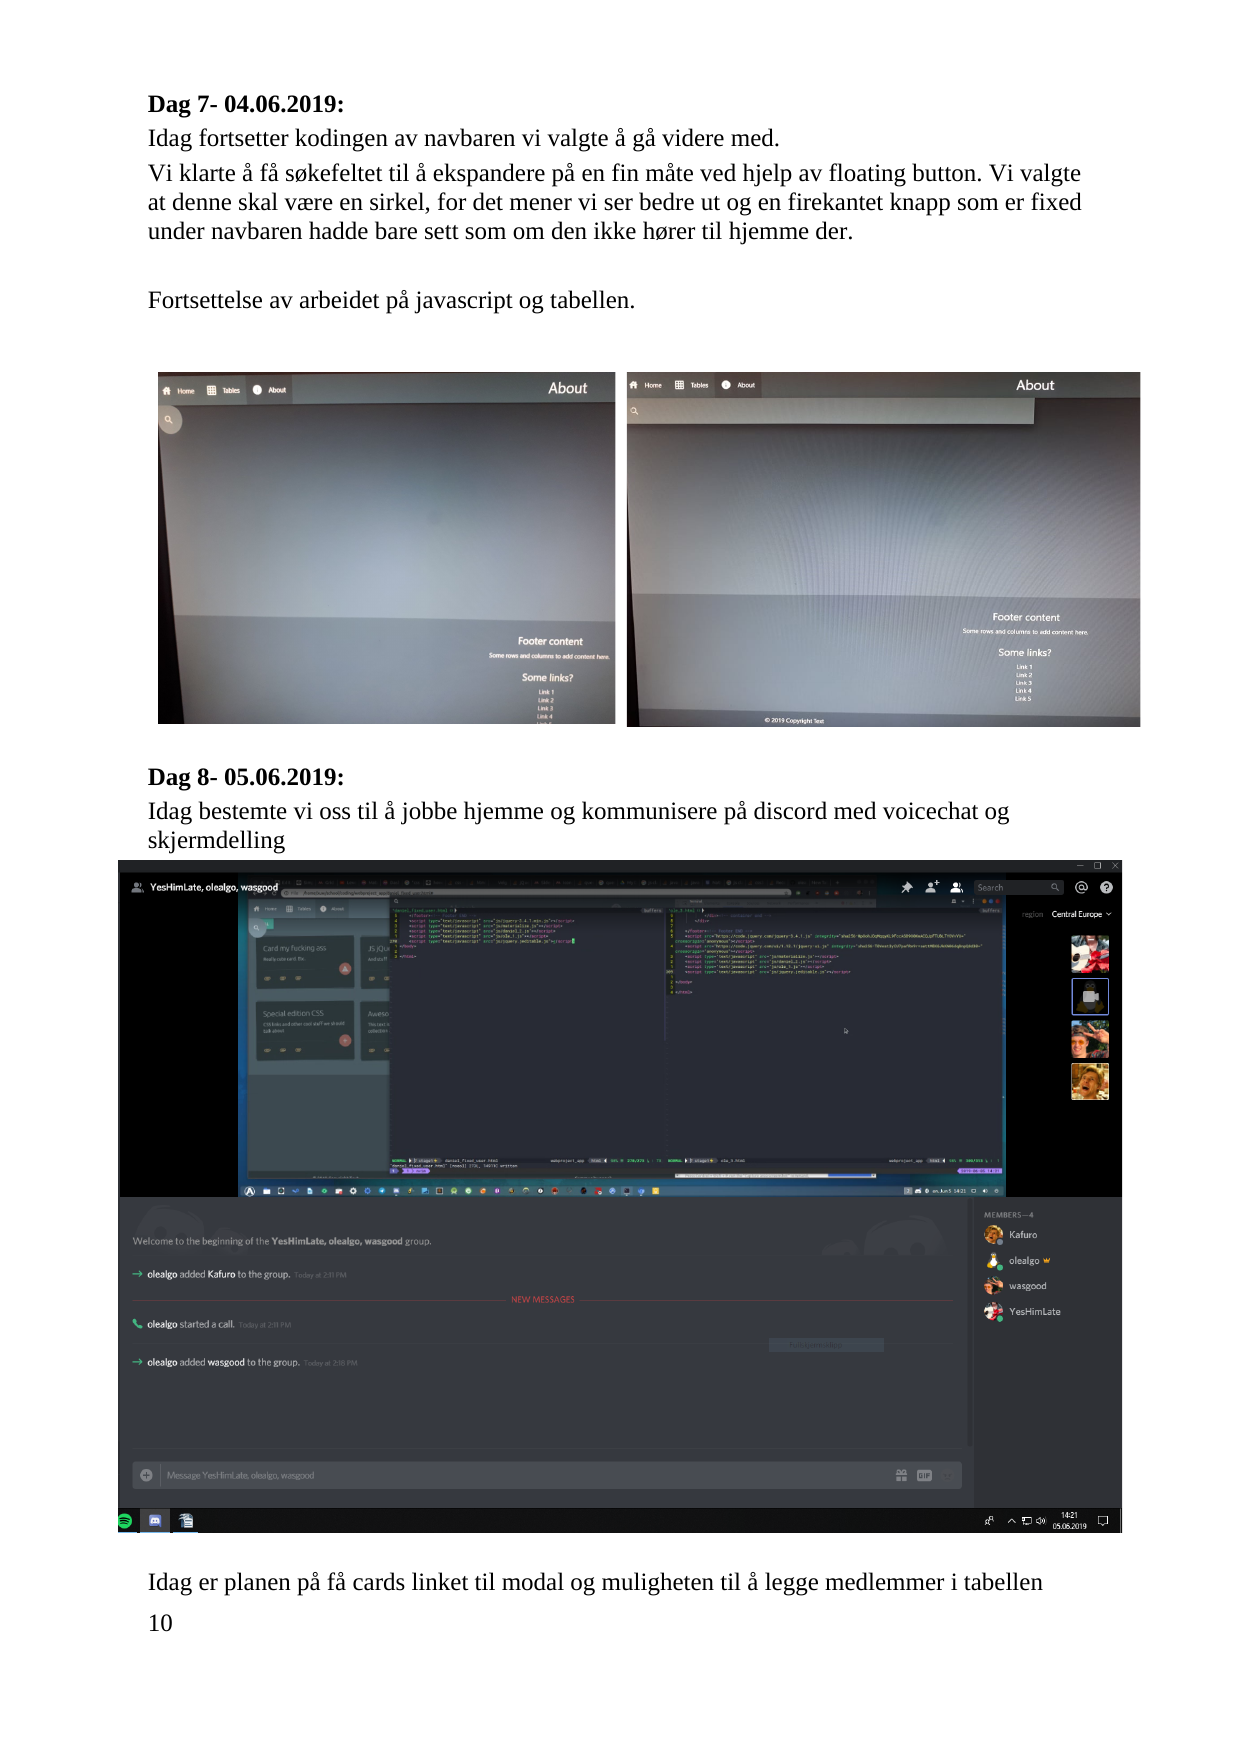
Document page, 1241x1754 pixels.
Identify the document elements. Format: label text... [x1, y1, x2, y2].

text Vi klarte å få søkefeltet til å ekspandere på en fin måte ved hjelp av floating button. Vi valgte at denne skal være en sirkel, for det mener vi ser bedre ut og en firekantet knapp som er fixed under navbaren hadde bare sett som om den ikke hører til hjemme der. [148, 158, 1092, 244]
text Dag 8- 05.06.2019: [148, 762, 1092, 790]
text Idag bestemte vi oss til å jobbe hjemme og kommunisere på discord med voicechat og skjermdelling [148, 796, 1092, 854]
text Idag fortsetter kodingen av navbaren vi valgte å gå videre med. [148, 123, 1092, 152]
text Fortsettelse av arbeidet på javascript og tabellen. [148, 285, 1092, 314]
text Dag 7- 04.06.2019: [148, 89, 1092, 117]
picture [118, 860, 1123, 1533]
text Idag er planen på få cards linket til modal og muligheten til å legge medlemmer i tabellen [148, 1567, 1092, 1596]
picture [158, 372, 616, 724]
picture [626, 372, 1141, 727]
